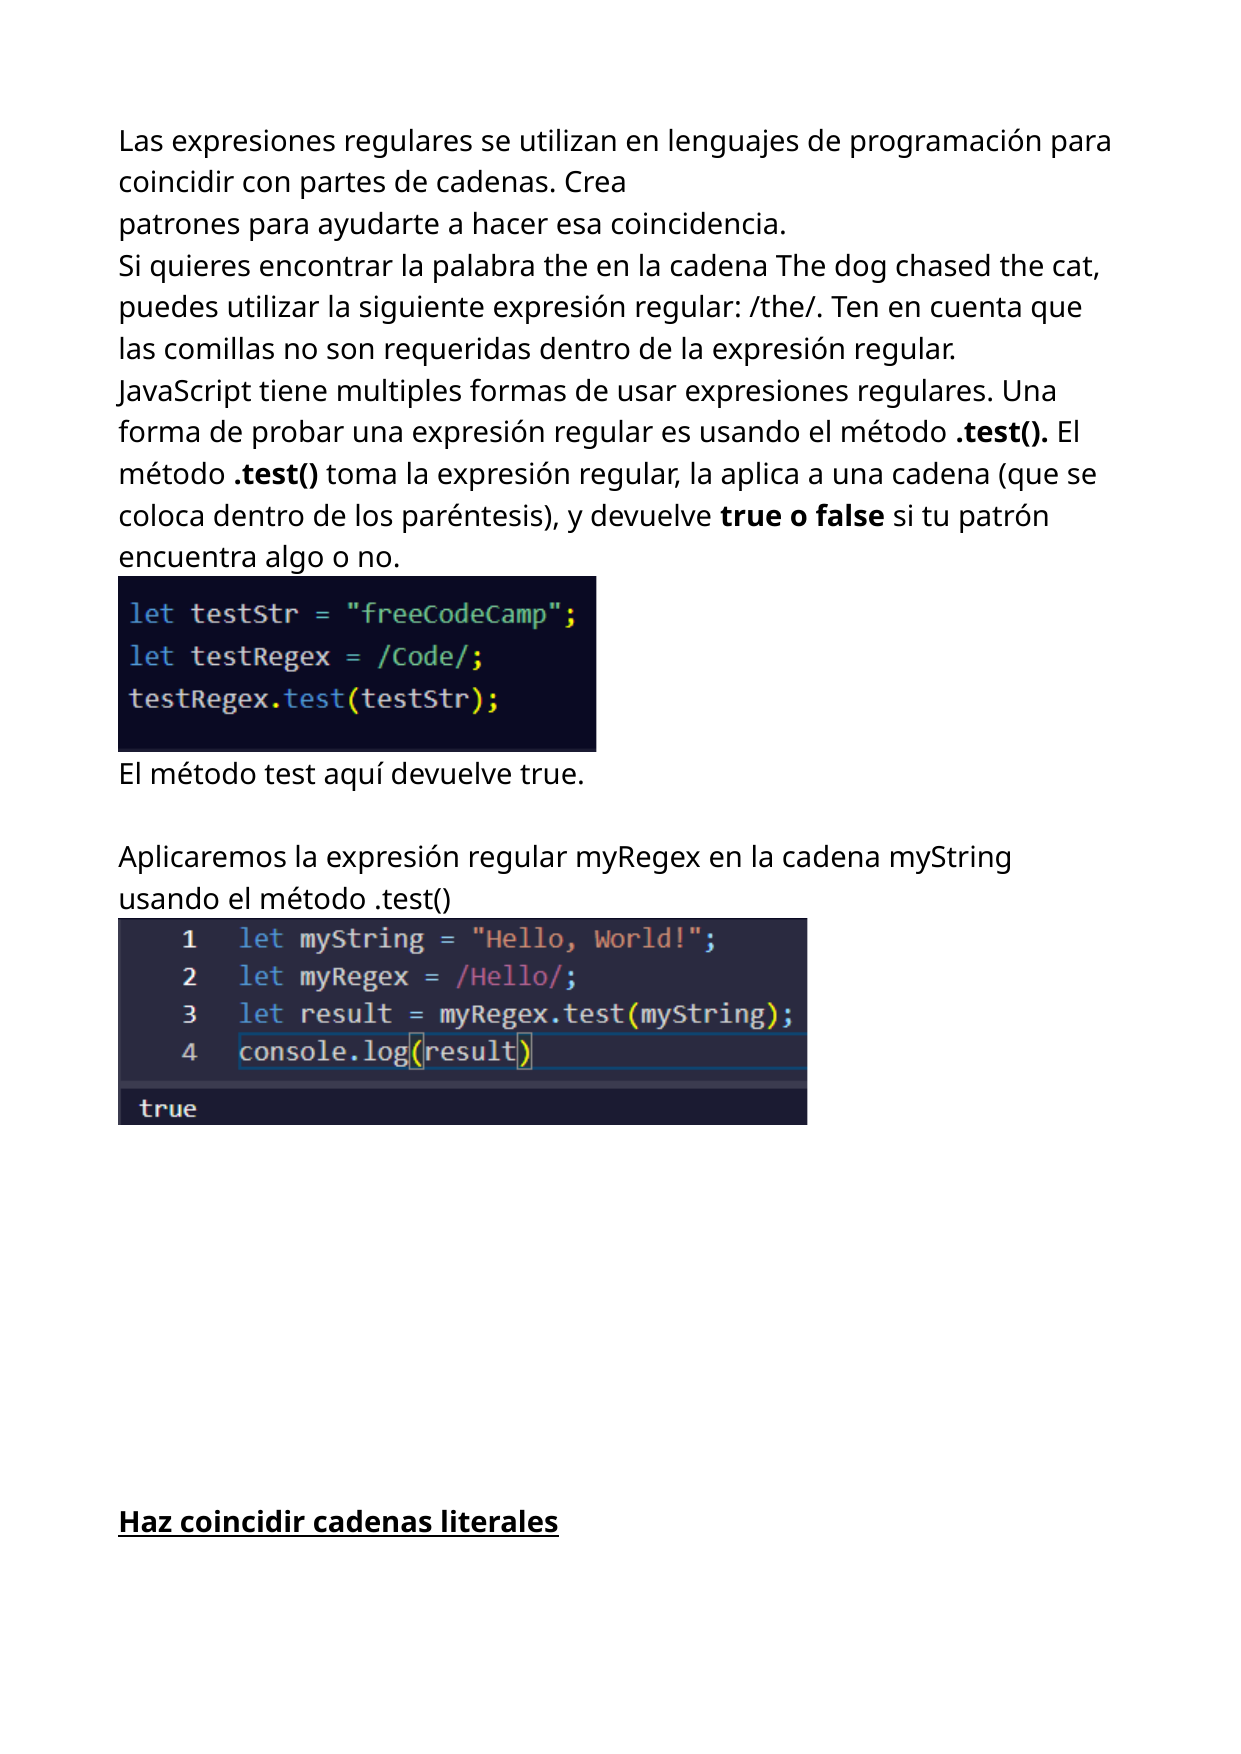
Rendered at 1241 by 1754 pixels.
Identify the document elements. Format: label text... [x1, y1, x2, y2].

text Aplicaremos la expresión regular myRegex en la cadena myString usando el método .test() [118, 835, 1122, 918]
text El método test aquí devuelve true. [118, 751, 1122, 793]
text patrones para ayudarte a hacer esa coincidencia. [118, 201, 1122, 243]
text Si quieres encontrar la palabra the en la cadena The dog chased the cat, puedes utilizar la siguiente expresión regular: /the/. Ten en cuenta que las comillas no son requeridas dentro de la expresión regular. [118, 243, 1122, 368]
text Las expresiones regulares se utilizan en lenguajes de programación para coincidir con partes de cadenas. Crea [118, 118, 1122, 201]
text JavaScript tiene multiples formas de usar expresiones regulares. Una forma de probar una expresión regular es usando el método .test(). El método .test() toma la expresión regular, la aplica a una cadena (que se coloca dentro de los paréntesis), y devuelve true o false si tu patrón encuentra algo o no. [118, 368, 1122, 576]
text Haz coincidir cadenas literales [118, 1499, 1122, 1541]
